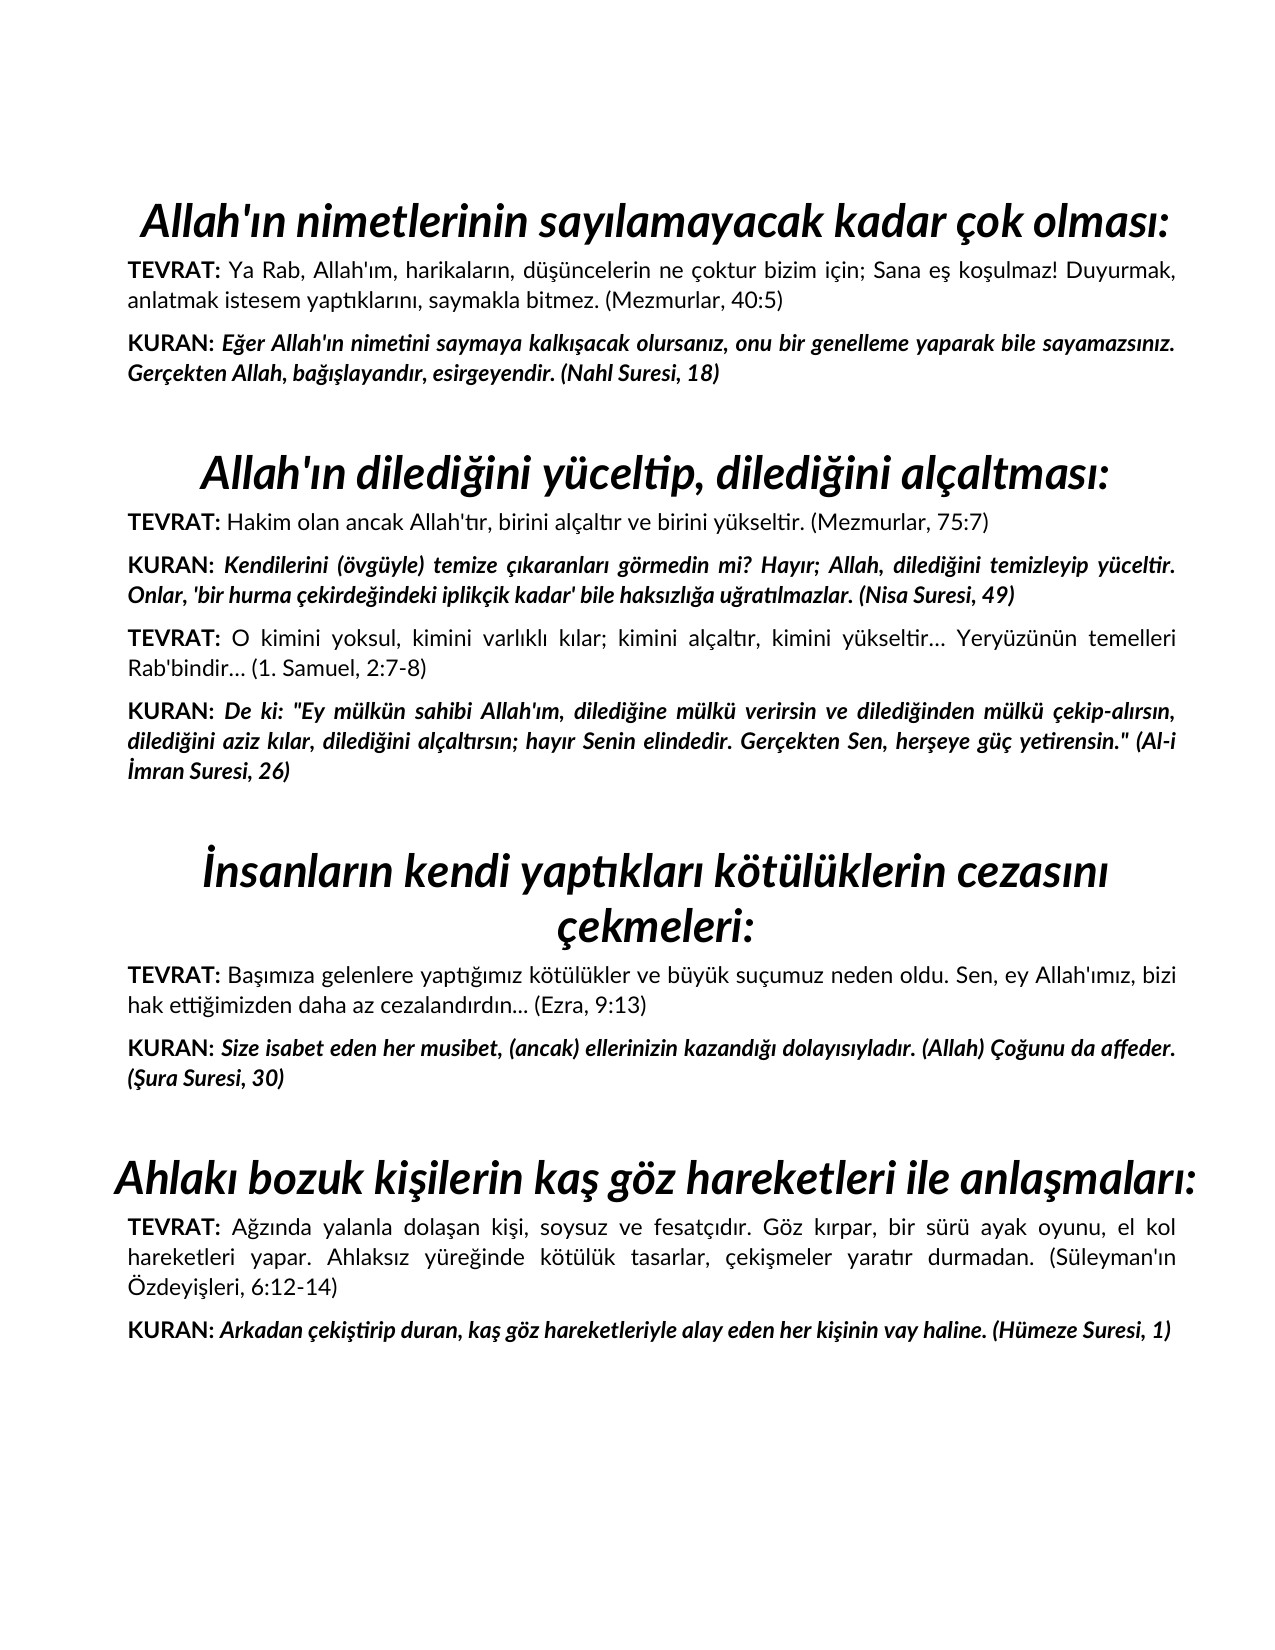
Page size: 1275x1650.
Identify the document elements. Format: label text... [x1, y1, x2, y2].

subtitle İnsanların kendi yaptıkları kötülüklerin cezasını çekmeleri: [112, 842, 1200, 952]
subtitle Ahlakı bozuk kişilerin kaş göz hareketleri ile anlaşmaları: [112, 1149, 1200, 1204]
text KURAN: Eğer Allah'ın nimetini saymaya kalkışacak olursanız, onu bir genelleme yaparak bile sayamazsınız. Gerçekten Allah, bağışlayandır, esirgeyendir. (Nahl Suresi, 18) [127, 329, 1177, 387]
subtitle Allah'ın nimetlerinin sayılamayacak kadar çok olması: [112, 193, 1200, 248]
text KURAN: Arkadan çekiştirip duran, kaş göz hareketleriyle alay eden her kişinin vay haline. (Hümeze Suresi, 1) [127, 1316, 1177, 1343]
text KURAN: Size isabet eden her musibet, (ancak) ellerinizin kazandığı dolayısıyladır. (Allah) Çoğunu da affeder. (Şura Suresi, 30) [127, 1033, 1177, 1091]
text TEVRAT: Ağzında yalanla dolaşan kişi, soysuz ve fesatçıdır. Göz kırpar, bir sürü ayak oyunu, el kol hareketleri yapar. Ahlaksız yüreğinde kötülük tasarlar, çekişmeler yaratır durmadan. (Süleyman'ın Özdeyişleri, 6:12-14) [127, 1212, 1177, 1300]
text TEVRAT: Hakim olan ancak Allah'tır, birini alçaltır ve birini yükseltir. (Mezmurlar, 75:7) [127, 508, 1177, 535]
text TEVRAT: Başımıza gelenlere yaptığımız kötülükler ve büyük suçumuz neden oldu. Sen, ey Allah'ımız, bizi hak ettiğimizden daha az cezalandırdın... (Ezra, 9:13) [127, 961, 1177, 1018]
text TEVRAT: O kimini yoksul, kimini varlıklı kılar; kimini alçaltır, kimini yükseltir… Yeryüzünün temelleri Rab'bindir… (1. Samuel, 2:7-8) [127, 623, 1177, 681]
text KURAN: Kendilerini (övgüyle) temize çıkaranları görmedin mi? Hayır; Allah, dilediğini temizleyip yüceltir. Onlar, 'bir hurma çekirdeğindeki iplikçik kadar' bile haksızlığa uğratılmazlar. (Nisa Suresi, 49) [127, 551, 1177, 608]
subtitle Allah'ın dilediğini yüceltip, dilediğini alçaltması: [112, 444, 1200, 499]
text KURAN: De ki: "Ey mülkün sahibi Allah'ım, dilediğine mülkü verirsin ve dilediğinden mülkü çekip-alırsın, dilediğini aziz kılar, dilediğini alçaltırsın; hayır Senin elindedir. Gerçekten Sen, herşeye güç yetirensin." (Al-i İmran Suresi, 26) [127, 696, 1177, 784]
text TEVRAT: Ya Rab, Allah'ım, harikaların, düşüncelerin ne çoktur bizim için; Sana eş koşulmaz! Duyurmak, anlatmak istesem yaptıklarını, saymakla bitmez. (Mezmurlar, 40:5) [127, 256, 1177, 314]
